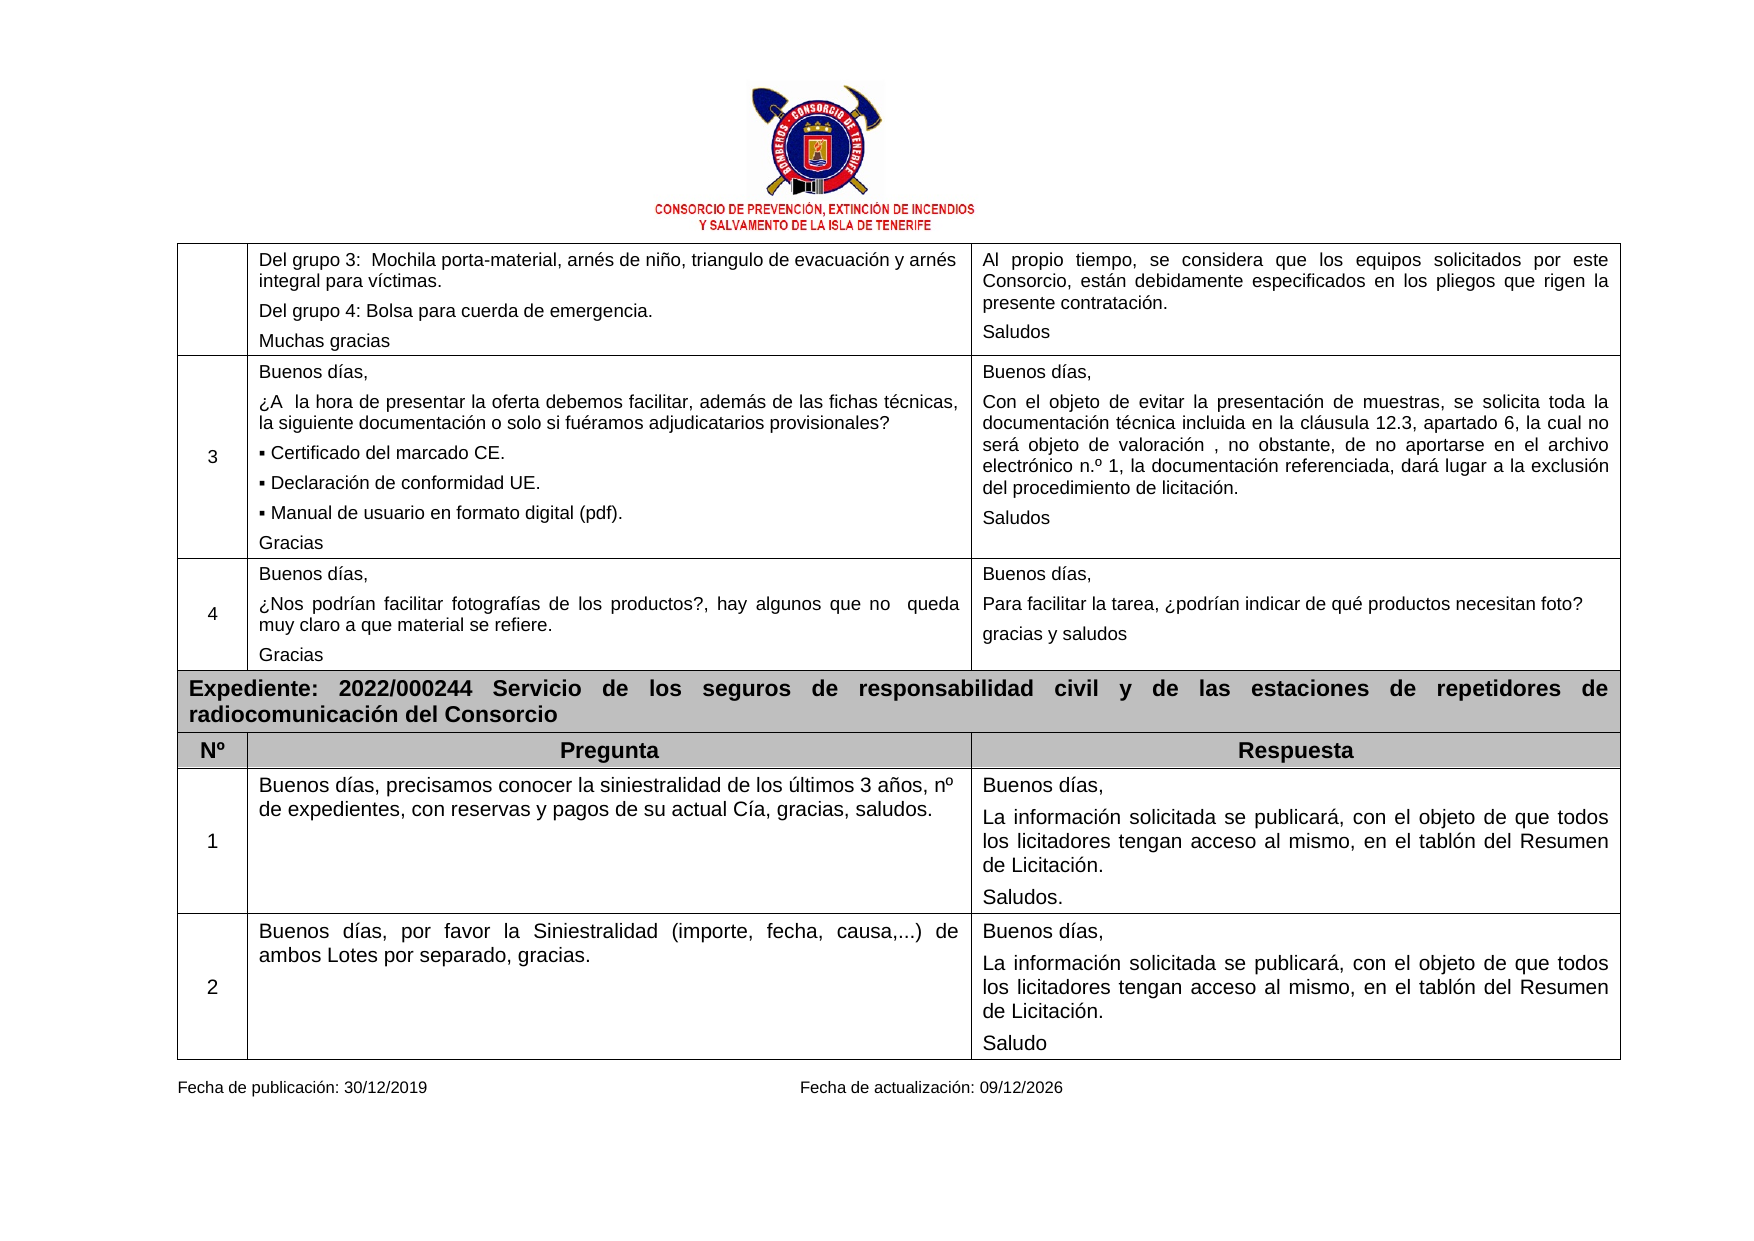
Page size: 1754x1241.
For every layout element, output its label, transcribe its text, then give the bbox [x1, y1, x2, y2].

table_cell Buenos días, precisamos conocer la siniestralidad de los últimos 3 años, nº de expedientes, con reservas y pagos de su actual Cía, gracias, saludos. [248, 769, 971, 913]
table_cell Buenos días, Con el objeto de evitar la presentación de muestras, se solicita toda la documentación técnica incluida en la cláusula 12.3, apartado 6, la cual no será objeto de valoración , no obstante, de no aportarse en el archivo electrónico n.º 1, la documentación referenciada, dará lugar a la exclusión del procedimiento de licitación. Saludos [972, 356, 1620, 557]
table_cell Al propio tiempo, se considera que los equipos solicitados por este Consorcio, están debidamente especificados en los pliegos que rigen la presente contratación. Saludos [972, 244, 1620, 355]
table_cell Buenos días, La información solicitada se publicará, con el objeto de que todos los licitadores tengan acceso al mismo, en el tablón del Resumen de Licitación. Saludos. [972, 769, 1620, 913]
table_cell Del grupo 3: Mochila porta-material, arnés de niño, triangulo de evacuación y arnés integral para víctimas. Del grupo 4: Bolsa para cuerda de emergencia. Muchas gracias [248, 244, 971, 355]
table_cell Expediente: 2022/000244 Servicio de los seguros de responsabilidad civil y de las estaciones de repetidores de radiocomunicación del Consorcio [178, 671, 1620, 732]
table_cell 2 [178, 914, 247, 1059]
table_cell Pregunta [248, 733, 971, 767]
table_cell Respuesta [972, 733, 1620, 767]
table_cell Buenos días, por favor la Siniestralidad (importe, fecha, causa,...) de ambos Lotes por separado, gracias. [248, 914, 971, 1059]
table_cell Buenos días, ¿A la hora de presentar la oferta debemos facilitar, además de las fichas técnicas, la siguiente documentación o solo si fuéramos adjudicatarios provisionales? ▪ Certificado del marcado CE. ▪ Declaración de conformidad UE. ▪ Manual de usuario en formato digital (pdf). Gracias [248, 356, 971, 557]
table_cell [178, 244, 247, 355]
table_cell 1 [178, 769, 247, 913]
table_cell 4 [178, 559, 247, 670]
table_cell Buenos días, ¿Nos podrían facilitar fotografías de los productos?, hay algunos que no queda muy claro a que material se refiere. Gracias [248, 559, 971, 670]
table_cell Buenos días, La información solicitada se publicará, con el objeto de que todos los licitadores tengan acceso al mismo, en el tablón del Resumen de Licitación. Saludo [972, 914, 1620, 1059]
table_cell 3 [178, 356, 247, 557]
table_cell Buenos días, Para facilitar la tarea, ¿podrían indicar de qué productos necesitan foto? gracias y saludos [972, 559, 1620, 670]
table_cell Nº [178, 733, 247, 767]
